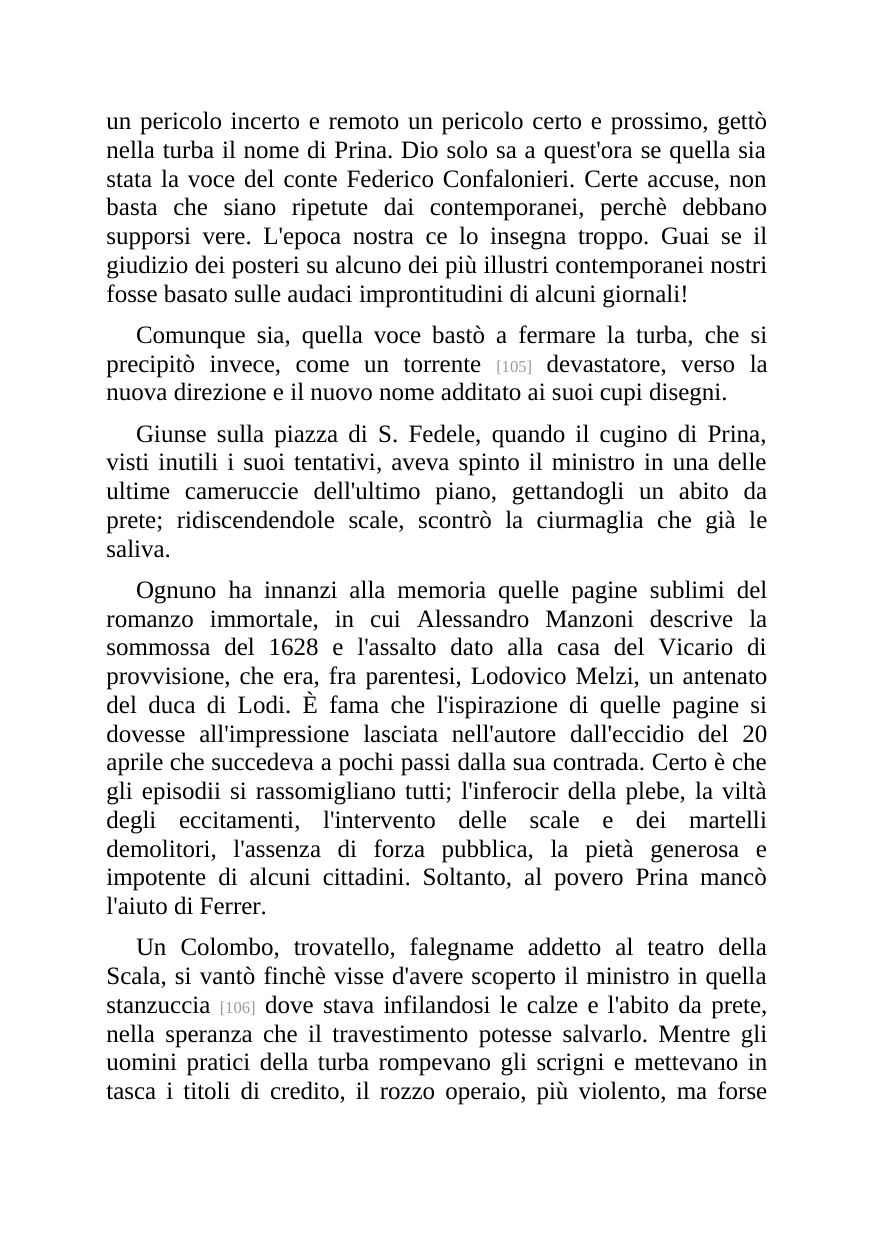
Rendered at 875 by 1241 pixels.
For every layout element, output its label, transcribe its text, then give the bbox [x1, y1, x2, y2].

text Giunse sulla piazza di S. Fedele, quando il cugino di Prina, visti inutili i suoi tentativi, aveva spinto il ministro in una delle ultime cameruccie dell'ultimo piano, gettandogli un abito da prete; ridiscendendole scale, scontrò la ciurmaglia che già le saliva. [106, 419, 768, 562]
text Ognuno ha innanzi alla memoria quelle pagine sublimi del romanzo immortale, in cui Alessandro Manzoni descrive la sommossa del 1628 e l'assalto dato alla casa del Vicario di provvisione, che era, fra parentesi, Lodovico Melzi, un antenato del duca di Lodi. È fama che l'ispirazione di quelle pagine si dovesse all'impressione lasciata nell'autore dall'eccidio del 20 aprile che succedeva a pochi passi dalla sua contrada. Certo è che gli episodii si rassomigliano tutti; l'inferocir della plebe, la viltà degli eccitamenti, l'intervento delle scale e dei martelli demolitori, l'assenza di forza pubblica, la pietà generosa e impotente di alcuni cittadini. Soltanto, al povero Prina mancò l'aiuto di Ferrer. [106, 575, 768, 920]
text un pericolo incerto e remoto un pericolo certo e prossimo, gettò nella turba il nome di Prina. Dio solo sa a quest'ora se quella sia stata la voce del conte Federico Confalonieri. Certe accuse, non basta che siano ripetute dai contemporanei, perchè debbano supporsi vere. L'epoca nostra ce lo insegna troppo. Guai se il giudizio dei posteri su alcuno dei più illustri contemporanei nostri fosse basato sulle audaci improntitudini di alcuni giornali! [106, 106, 768, 307]
text Comunque sia, quella voce bastò a fermare la turba, che si precipitò invece, come un torrente [105] devastatore, verso la nuova direzione e il nuovo nome additato ai suoi cupi disegni. [106, 320, 768, 406]
text Un Colombo, trovatello, falegname addetto al teatro della Scala, si vantò finchè visse d'avere scoperto il ministro in quella stanzuccia [106] dove stava infilandosi le calze e l'abito da prete, nella speranza che il travestimento potesse salvarlo. Mentre gli uomini pratici della turba rompevano gli scrigni e mettevano in tasca i titoli di credito, il rozzo operaio, più violento, ma forse [106, 932, 768, 1105]
